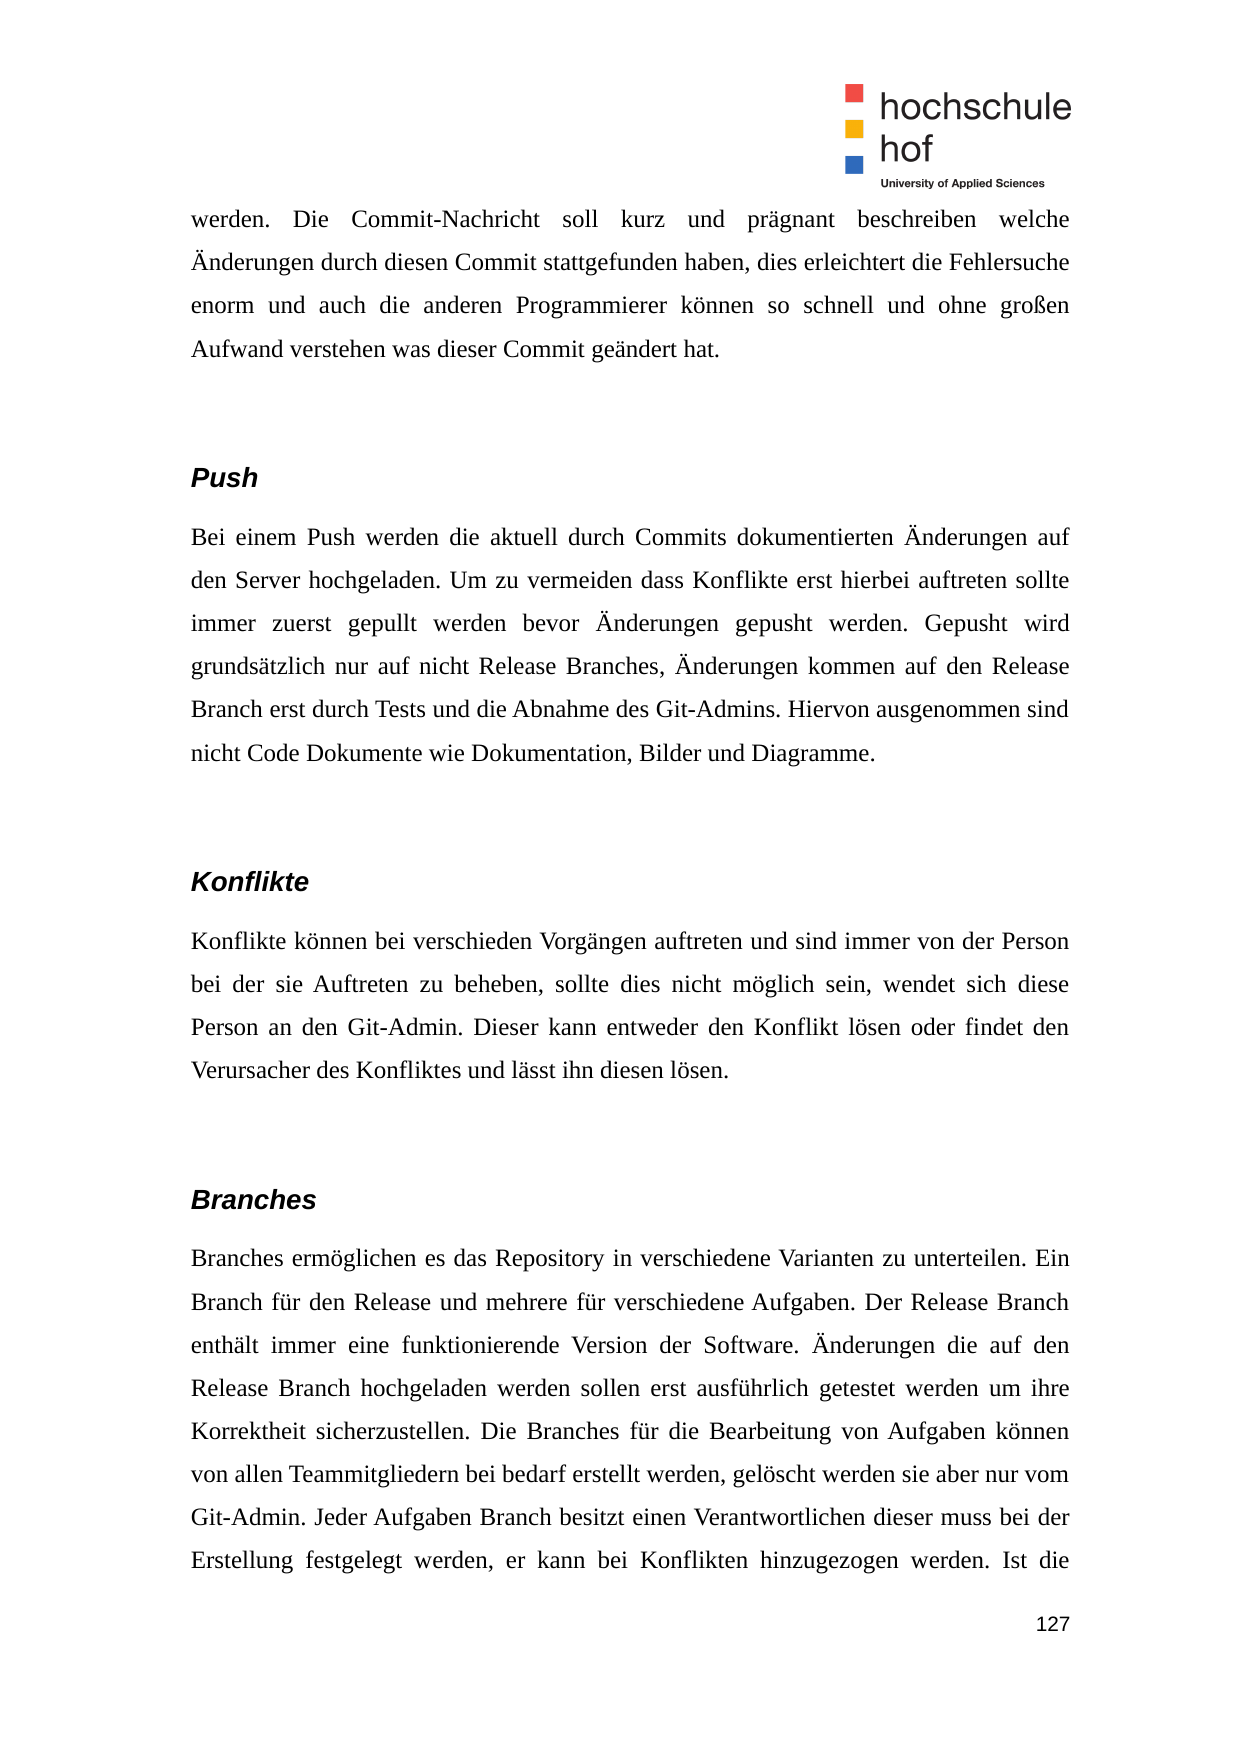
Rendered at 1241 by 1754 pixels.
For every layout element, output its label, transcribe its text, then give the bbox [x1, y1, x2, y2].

text Konflikte können bei verschieden Vorgängen auftreten und sind immer von der Person bei der sie Auftreten zu beheben, sollte dies nicht möglich sein, wendet sich diese Person an den Git-Admin. Dieser kann entweder den Konflikt lösen oder findet den Verursacher des Konfliktes und lässt ihn diesen lösen. [191, 926, 1070, 1084]
picture [845, 84, 1071, 189]
subtitle Push [191, 462, 1070, 493]
text Bei einem Push werden die aktuell durch Commits dokumentierten Änderungen auf den Server hochgeladen. Um zu vermeiden dass Konflikte erst hierbei auftreten sollte immer zuerst gepullt werden bevor Änderungen gepusht werden. Gepusht wird grundsätzlich nur auf nicht Release Branches, Änderungen kommen auf den Release Branch erst durch Tests und die Abnahme des Git-Admins. Hiervon ausgenommen sind nicht Code Dokumente wie Dokumentation, Bilder und Diagramme. [191, 522, 1070, 766]
text werden. Die Commit-Nachricht soll kurz und prägnant beschreiben welche Änderungen durch diesen Commit stattgefunden haben, dies erleichtert die Fehlersuche enorm und auch die anderen Programmierer können so schnell und ohne großen Aufwand verstehen was dieser Commit geändert hat. [191, 204, 1070, 362]
text Branches ermöglichen es das Repository in verschiedene Varianten zu unterteilen. Ein Branch für den Release und mehrere für verschiedene Aufgaben. Der Release Branch enthält immer eine funktionierende Version der Software. Änderungen die auf den Release Branch hochgeladen werden sollen erst ausführlich getestet werden um ihre Korrektheit sicherzustellen. Die Branches für die Bearbeitung von Aufgaben können von allen Teammitgliedern bei bedarf erstellt werden, gelöscht werden sie aber nur vom Git-Admin. Jeder Aufgaben Branch besitzt einen Verantwortlichen dieser muss bei der Erstellung festgelegt werden, er kann bei Konflikten hinzugezogen werden. Ist die [191, 1243, 1070, 1574]
subtitle Konflikte [191, 866, 1070, 897]
subtitle Branches [191, 1183, 1070, 1215]
